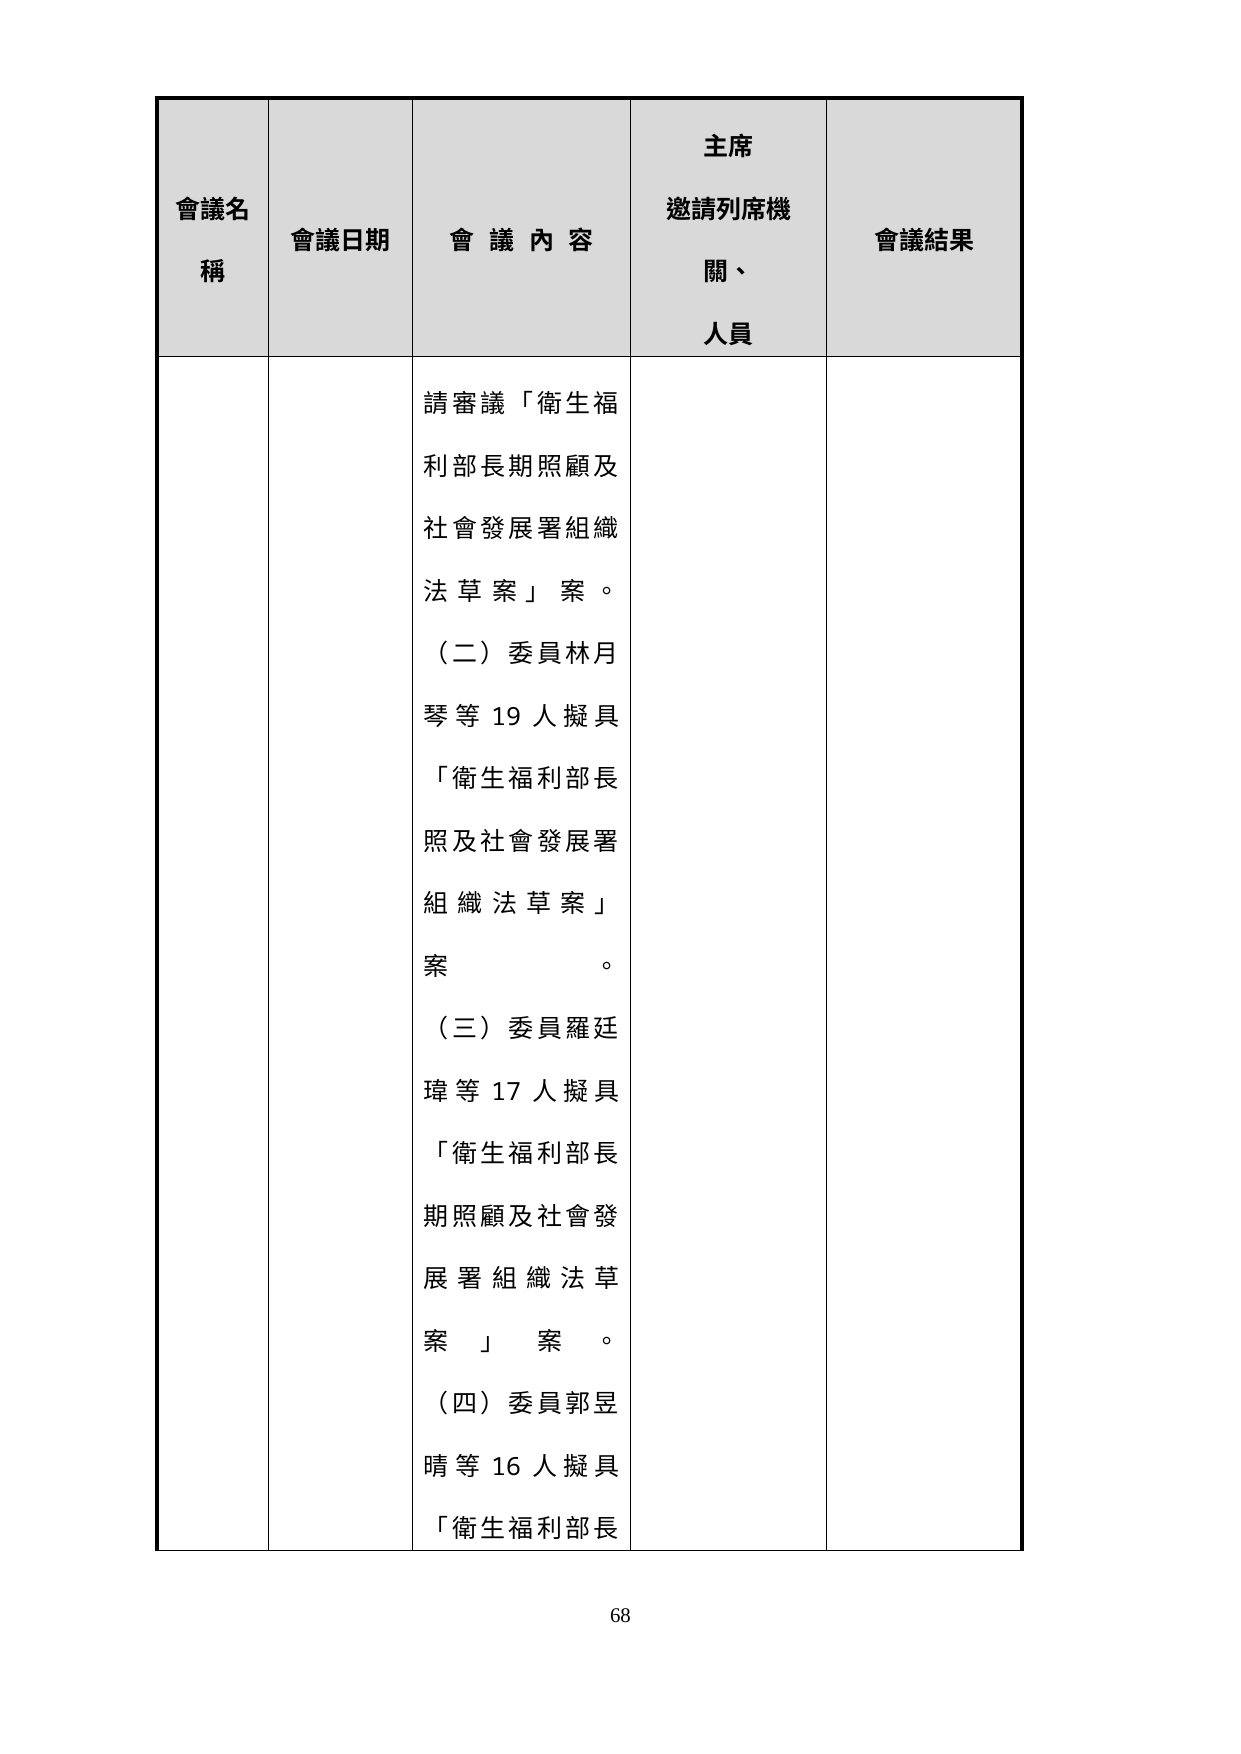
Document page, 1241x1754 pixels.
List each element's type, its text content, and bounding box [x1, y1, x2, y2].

table_header 會議日期 [269, 100, 412, 356]
table_header 會議結果 [827, 100, 1020, 356]
table_cell [159, 357, 268, 1550]
table_cell [631, 357, 826, 1550]
table_header 會議名稱 [159, 100, 268, 356]
table_header 會議內容 [413, 100, 630, 356]
table_cell 請審議「衛生福利部長期照顧及社會發展署組織法草案」案。 （二）委員林月琴等19人擬具「衛生福利部長照及社會發展署組織法草案」案。 （三）委員羅廷瑋等17人擬具「衛生福利部長期照顧及社會發展署組織法草案」案。 （四）委員郭昱晴等16人擬具「衛生福利部長 [413, 357, 630, 1550]
table_cell [827, 357, 1020, 1550]
table_cell [269, 357, 412, 1550]
table_header 主席 邀請列席機關、 人員 [631, 100, 826, 356]
